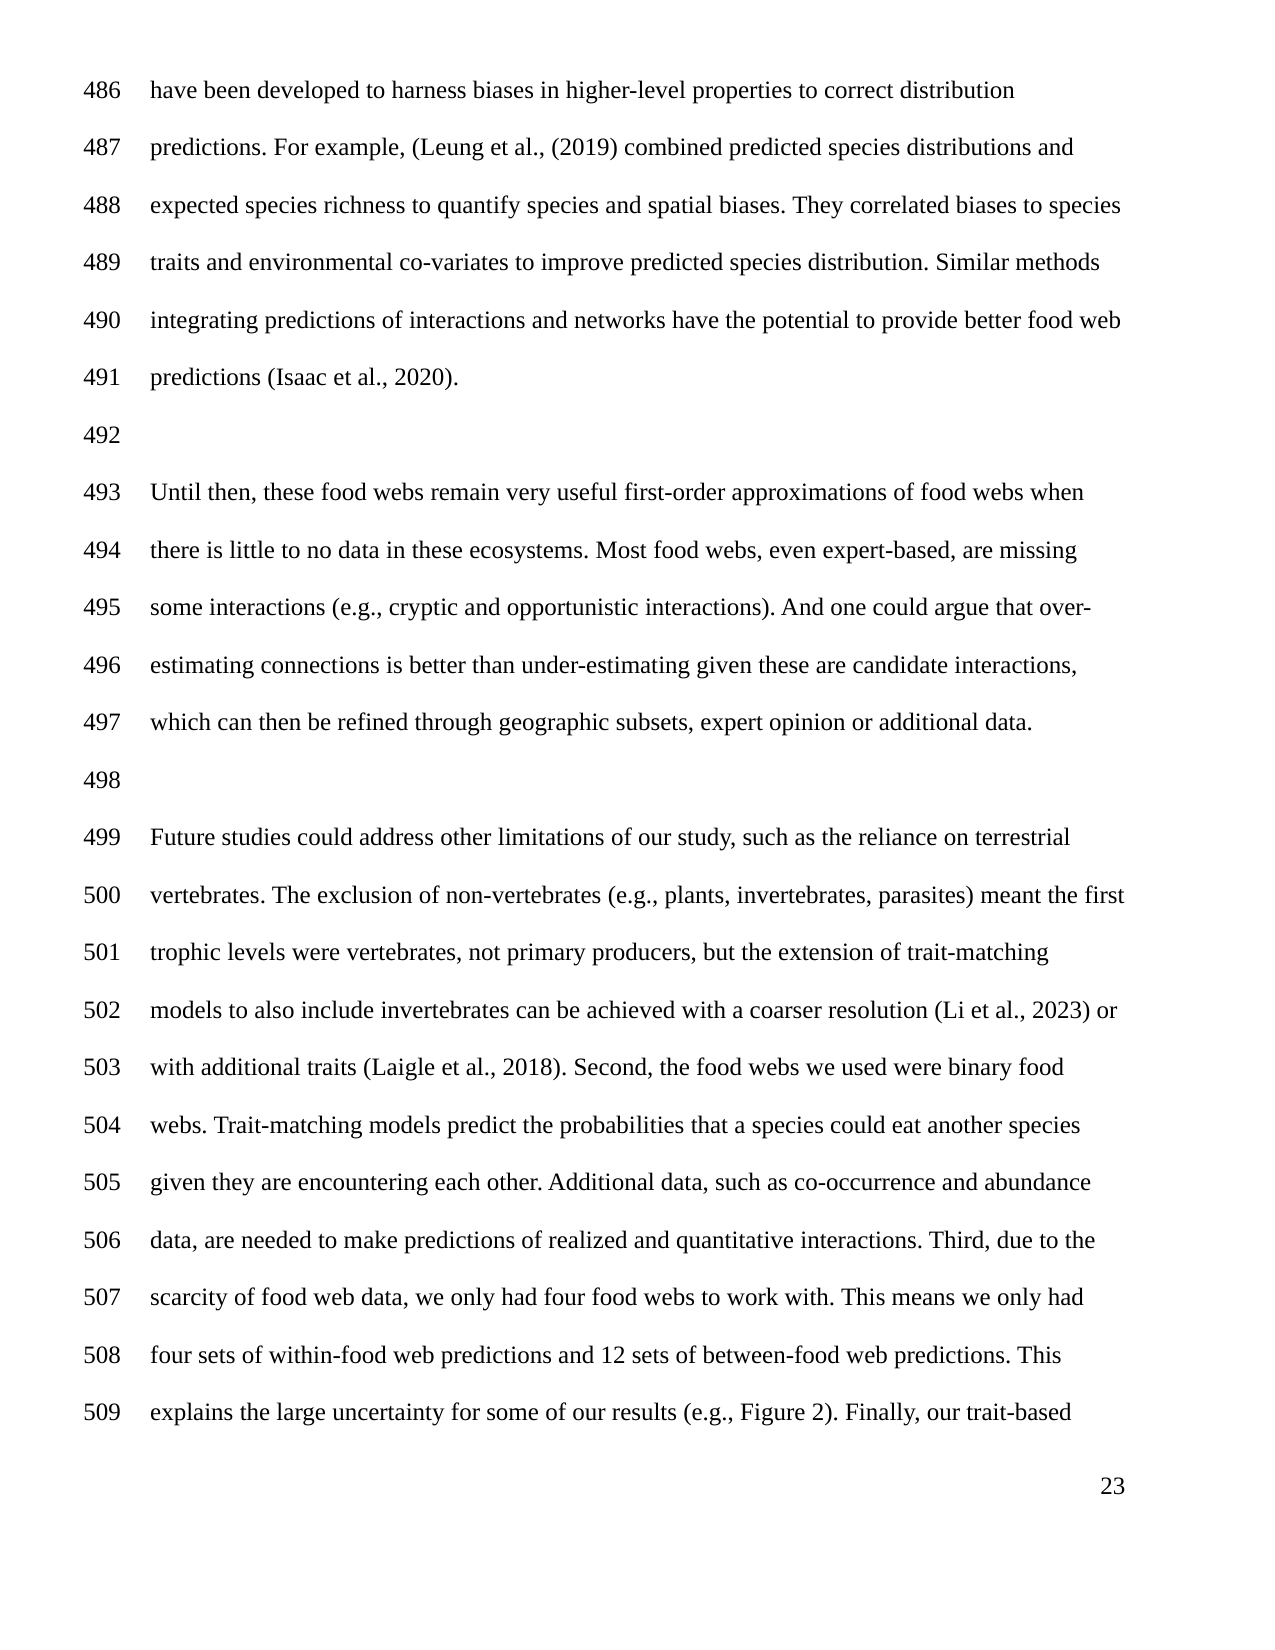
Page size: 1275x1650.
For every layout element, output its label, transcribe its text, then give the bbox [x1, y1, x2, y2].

text have been developed to harness biases in higher-level properties to correct distribution predictions. For example, (Leung et al., (2019) combined predicted species distributions and expected species richness to quantify species and spatial biases. They correlated biases to species traits and environmental co-variates to improve predicted species distribution. Similar methods integrating predictions of interactions and networks have the potential to provide better food web predictions (Isaac et al., 2020). [150, 75, 1125, 391]
text Until then, these food webs remain very useful first-order approximations of food webs when there is little to no data in these ecosystems. Most food webs, even expert-based, are missing some interactions (e.g., cryptic and opportunistic interactions). And one could argue that over-estimating connections is better than under-estimating given these are candidate interactions, which can then be refined through geographic subsets, expert opinion or additional data. [150, 477, 1125, 736]
text Future studies could address other limitations of our study, such as the reliance on terrestrial vertebrates. The exclusion of non-vertebrates (e.g., plants, invertebrates, parasites) meant the first trophic levels were vertebrates, not primary producers, but the extension of trait-matching models to also include invertebrates can be achieved with a coarser resolution (Li et al., 2023) or with additional traits (Laigle et al., 2018). Second, the food webs we used were binary food webs. Trait-matching models predict the probabilities that a species could eat another species given they are encountering each other. Additional data, such as co-occurrence and abundance data, are needed to make predictions of realized and quantitative interactions. Third, due to the scarcity of food web data, we only had four food webs to work with. This means we only had four sets of within-food web predictions and 12 sets of between-food web predictions. This explains the large uncertainty for some of our results (e.g., Figure 2). Finally, our trait-based [150, 822, 1125, 1426]
